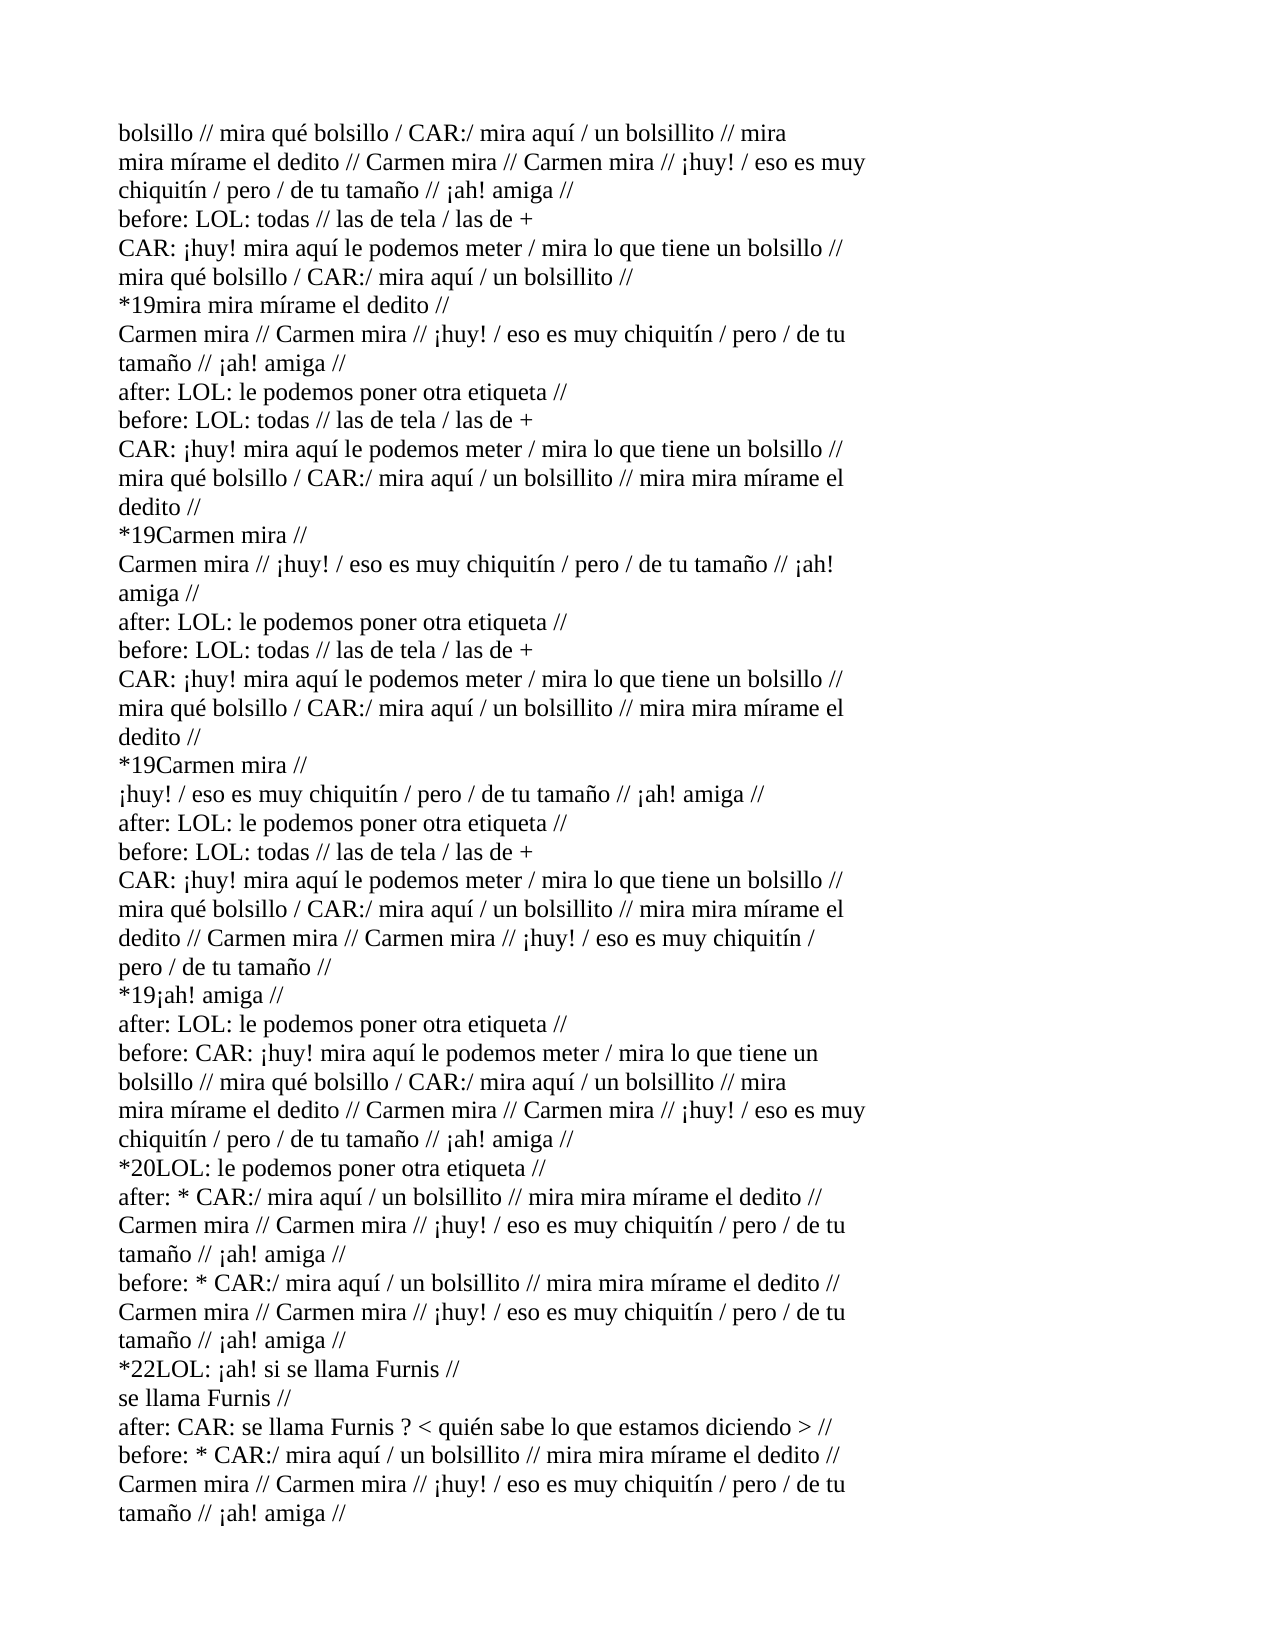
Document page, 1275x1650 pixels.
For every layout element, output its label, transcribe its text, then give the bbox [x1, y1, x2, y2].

text *22LOL: ¡ah! si se llama Furnis // [118, 1354, 1157, 1383]
text before: LOL: todas // las de tela / las de + [118, 406, 1157, 434]
text CAR: ¡huy! mira aquí le podemos meter / mira lo que tiene un bolsillo // [118, 233, 1157, 262]
text tamaño // ¡ah! amiga // [118, 348, 1157, 377]
text ¡huy! / eso es muy chiquitín / pero / de tu tamaño // ¡ah! amiga // [118, 779, 1157, 808]
text Carmen mira // Carmen mira // ¡huy! / eso es muy chiquitín / pero / de tu [118, 1211, 1157, 1239]
text amiga // [118, 578, 1157, 607]
text mira qué bolsillo / CAR:/ mira aquí / un bolsillito // mira mira mírame el [118, 894, 1157, 923]
text after: * CAR:/ mira aquí / un bolsillito // mira mira mírame el dedito // [118, 1182, 1157, 1211]
text after: CAR: se llama Furnis ? < quién sabe lo que estamos diciendo > // [118, 1412, 1157, 1441]
text dedito // [118, 722, 1157, 751]
text *20LOL: le podemos poner otra etiqueta // [118, 1153, 1157, 1182]
text mira qué bolsillo / CAR:/ mira aquí / un bolsillito // [118, 262, 1157, 291]
text dedito // Carmen mira // Carmen mira // ¡huy! / eso es muy chiquitín / [118, 923, 1157, 952]
text CAR: ¡huy! mira aquí le podemos meter / mira lo que tiene un bolsillo // [118, 664, 1157, 693]
text tamaño // ¡ah! amiga // [118, 1326, 1157, 1354]
text mira qué bolsillo / CAR:/ mira aquí / un bolsillito // mira mira mírame el [118, 463, 1157, 492]
text tamaño // ¡ah! amiga // [118, 1239, 1157, 1268]
text mira qué bolsillo / CAR:/ mira aquí / un bolsillito // mira mira mírame el [118, 693, 1157, 722]
text se llama Furnis // [118, 1383, 1157, 1412]
text after: LOL: le podemos poner otra etiqueta // [118, 1009, 1157, 1038]
text tamaño // ¡ah! amiga // [118, 1498, 1157, 1527]
text Carmen mira // Carmen mira // ¡huy! / eso es muy chiquitín / pero / de tu [118, 1469, 1157, 1498]
text before: LOL: todas // las de tela / las de + [118, 636, 1157, 664]
text mira mírame el dedito // Carmen mira // Carmen mira // ¡huy! / eso es muy [118, 147, 1157, 176]
text bolsillo // mira qué bolsillo / CAR:/ mira aquí / un bolsillito // mira [118, 1067, 1157, 1096]
text before: CAR: ¡huy! mira aquí le podemos meter / mira lo que tiene un [118, 1038, 1157, 1067]
text *19Carmen mira // [118, 521, 1157, 549]
text before: LOL: todas // las de tela / las de + [118, 837, 1157, 866]
text Carmen mira // Carmen mira // ¡huy! / eso es muy chiquitín / pero / de tu [118, 319, 1157, 348]
text CAR: ¡huy! mira aquí le podemos meter / mira lo que tiene un bolsillo // [118, 434, 1157, 463]
text mira mírame el dedito // Carmen mira // Carmen mira // ¡huy! / eso es muy [118, 1096, 1157, 1124]
text bolsillo // mira qué bolsillo / CAR:/ mira aquí / un bolsillito // mira [118, 118, 1157, 147]
text chiquitín / pero / de tu tamaño // ¡ah! amiga // [118, 1124, 1157, 1153]
text after: LOL: le podemos poner otra etiqueta // [118, 607, 1157, 636]
text before: * CAR:/ mira aquí / un bolsillito // mira mira mírame el dedito // [118, 1268, 1157, 1297]
text chiquitín / pero / de tu tamaño // ¡ah! amiga // [118, 176, 1157, 204]
text pero / de tu tamaño // [118, 952, 1157, 981]
text before: LOL: todas // las de tela / las de + [118, 204, 1157, 233]
text Carmen mira // Carmen mira // ¡huy! / eso es muy chiquitín / pero / de tu [118, 1297, 1157, 1326]
text CAR: ¡huy! mira aquí le podemos meter / mira lo que tiene un bolsillo // [118, 866, 1157, 894]
text *19¡ah! amiga // [118, 981, 1157, 1009]
text after: LOL: le podemos poner otra etiqueta // [118, 377, 1157, 406]
text before: * CAR:/ mira aquí / un bolsillito // mira mira mírame el dedito // [118, 1441, 1157, 1469]
text *19mira mira mírame el dedito // [118, 291, 1157, 319]
text dedito // [118, 492, 1157, 521]
text Carmen mira // ¡huy! / eso es muy chiquitín / pero / de tu tamaño // ¡ah! [118, 549, 1157, 578]
text *19Carmen mira // [118, 751, 1157, 779]
text after: LOL: le podemos poner otra etiqueta // [118, 808, 1157, 837]
